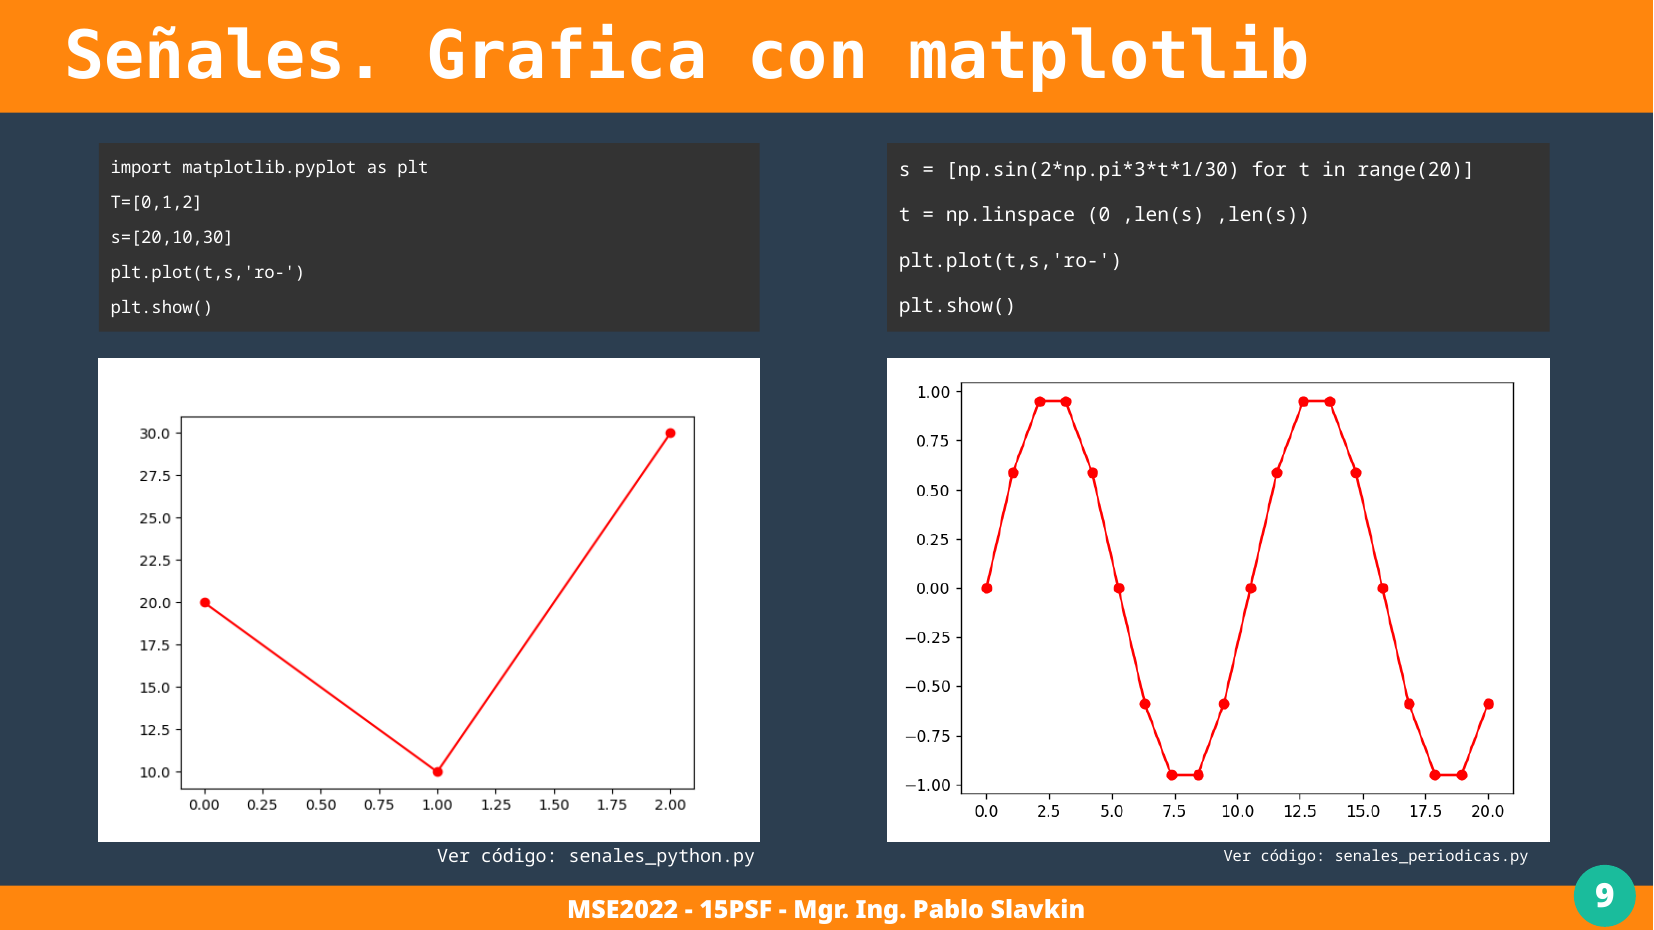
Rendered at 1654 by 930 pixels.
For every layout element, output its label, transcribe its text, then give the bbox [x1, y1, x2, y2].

text_box Ver código: senales_python.py [410, 830, 783, 880]
list s = [np.sin(2*np.pi*3*t*1/30) for t in range(20)] t = np.linspace (0 ,len(s) ,len(s)) plt.plot(t,s,'ro-') plt.show() [887, 143, 1550, 332]
list import matplotlib.pyplot as plt T=[0,1,2] s=[20,10,30] plt.plot(t,s,'ro-') plt.show() [98, 143, 760, 332]
picture [887, 358, 1550, 842]
text_box Ver código: senales_periodicas.py [1190, 830, 1563, 880]
title Señales. Grafica con matplotlib [64, 16, 1653, 188]
picture [98, 358, 760, 842]
